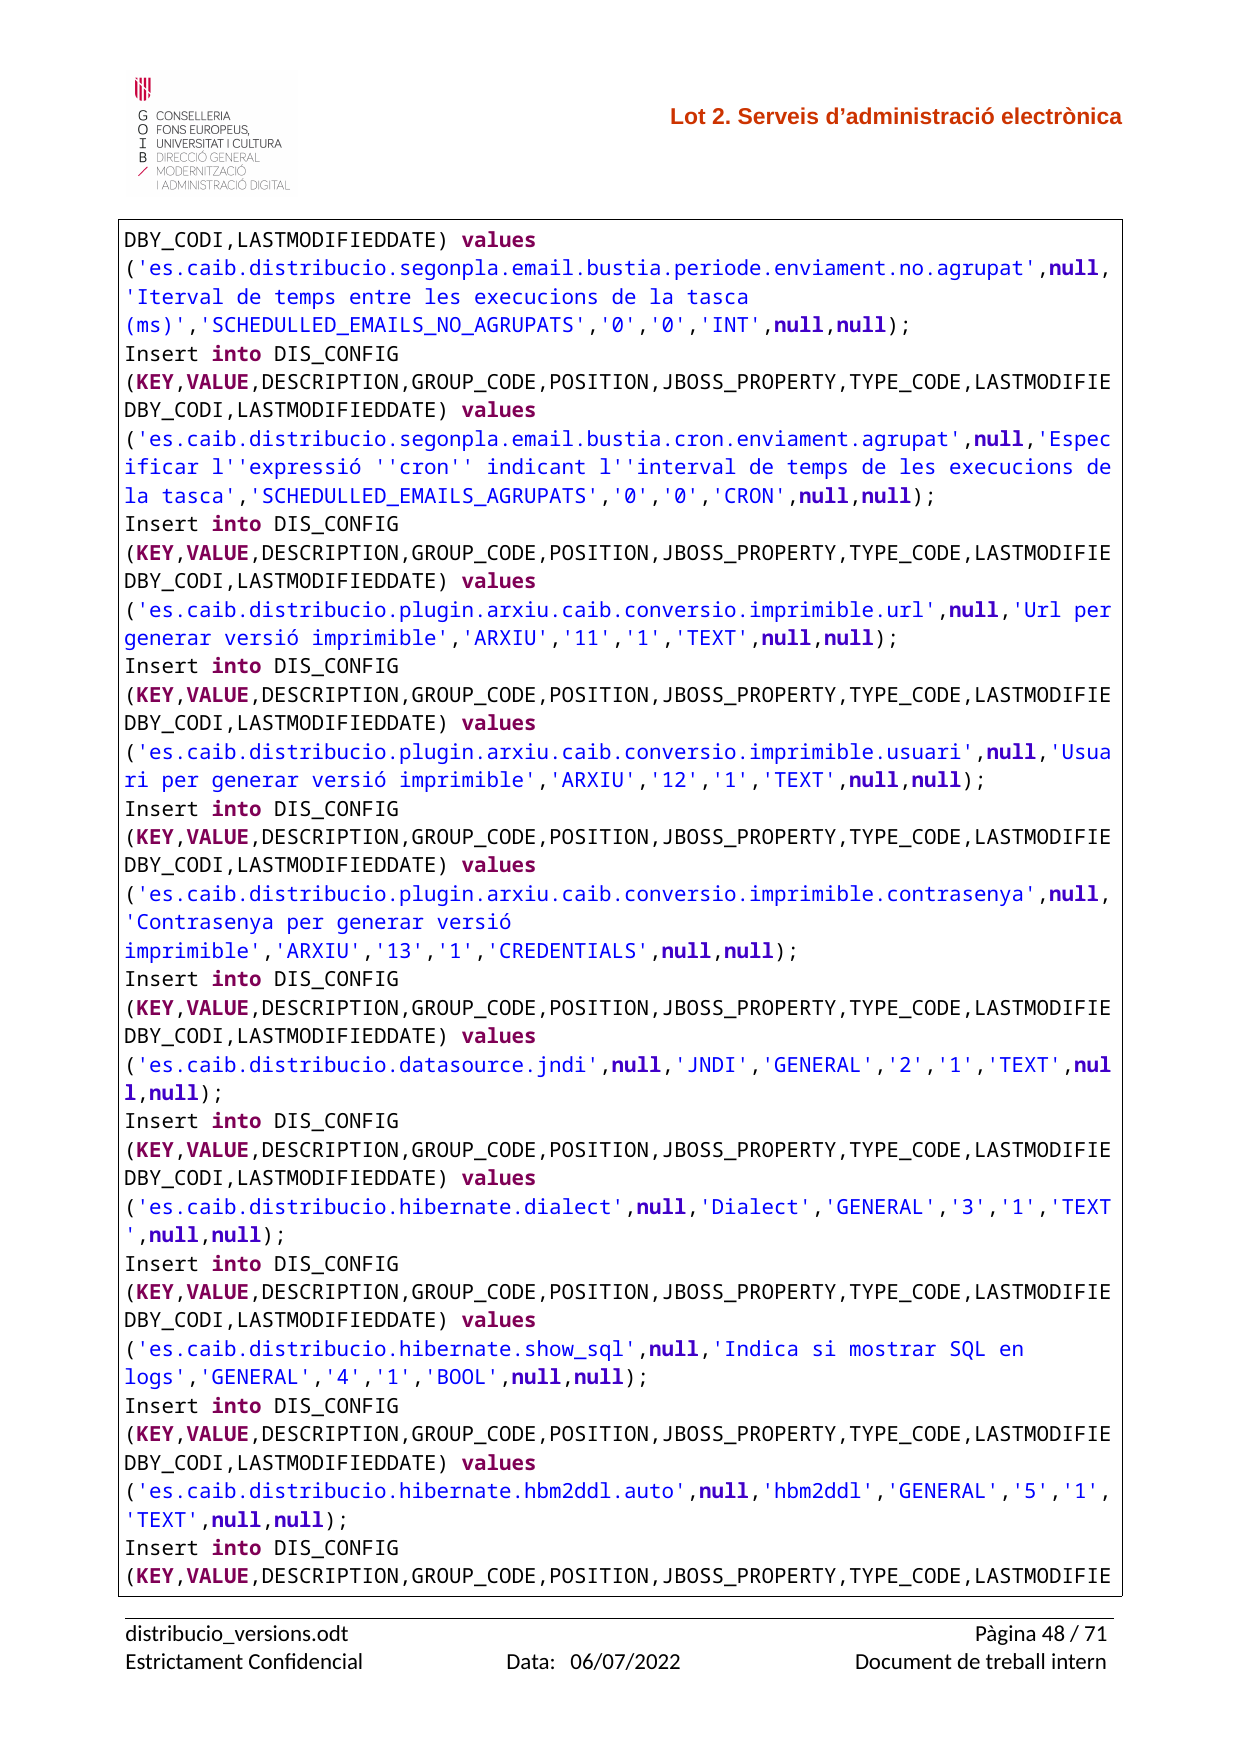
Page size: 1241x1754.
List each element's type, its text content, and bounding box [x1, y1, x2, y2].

picture [126, 70, 299, 197]
table_header DBY_CODI,LASTMODIFIEDDATE) values ('es.caib.distribucio.segonpla.email.bustia.periode.enviament.no.agrupat',null,'Iterval de temps entre les execucions de la tasca (ms)','SCHEDULLED_EMAILS_NO_AGRUPATS','0','0','INT',null,null); Insert into DIS_CONFIG (KEY,VALUE,DESCRIPTION,GROUP_CODE,POSITION,JBOSS_PROPERTY,TYPE_CODE,LASTMODIFIEDBY_CODI,LASTMODIFIEDDATE) values ('es.caib.distribucio.segonpla.email.bustia.cron.enviament.agrupat',null,'Especificar l''expressió ''cron'' indicant l''interval de temps de les execucions de la tasca','SCHEDULLED_EMAILS_AGRUPATS','0','0','CRON',null,null); Insert into DIS_CONFIG (KEY,VALUE,DESCRIPTION,GROUP_CODE,POSITION,JBOSS_PROPERTY,TYPE_CODE,LASTMODIFIEDBY_CODI,LASTMODIFIEDDATE) values ('es.caib.distribucio.plugin.arxiu.caib.conversio.imprimible.url',null,'Url per generar versió imprimible','ARXIU','11','1','TEXT',null,null); Insert into DIS_CONFIG (KEY,VALUE,DESCRIPTION,GROUP_CODE,POSITION,JBOSS_PROPERTY,TYPE_CODE,LASTMODIFIEDBY_CODI,LASTMODIFIEDDATE) values ('es.caib.distribucio.plugin.arxiu.caib.conversio.imprimible.usuari',null,'Usuari per generar versió imprimible','ARXIU','12','1','TEXT',null,null); Insert into DIS_CONFIG (KEY,VALUE,DESCRIPTION,GROUP_CODE,POSITION,JBOSS_PROPERTY,TYPE_CODE,LASTMODIFIEDBY_CODI,LASTMODIFIEDDATE) values ('es.caib.distribucio.plugin.arxiu.caib.conversio.imprimible.contrasenya',null,'Contrasenya per generar versió imprimible','ARXIU','13','1','CREDENTIALS',null,null); Insert into DIS_CONFIG (KEY,VALUE,DESCRIPTION,GROUP_CODE,POSITION,JBOSS_PROPERTY,TYPE_CODE,LASTMODIFIEDBY_CODI,LASTMODIFIEDDATE) values ('es.caib.distribucio.datasource.jndi',null,'JNDI','GENERAL','2','1','TEXT',null,null); Insert into DIS_CONFIG (KEY,VALUE,DESCRIPTION,GROUP_CODE,POSITION,JBOSS_PROPERTY,TYPE_CODE,LASTMODIFIEDBY_CODI,LASTMODIFIEDDATE) values ('es.caib.distribucio.hibernate.dialect',null,'Dialect','GENERAL','3','1','TEXT',null,null); Insert into DIS_CONFIG (KEY,VALUE,DESCRIPTION,GROUP_CODE,POSITION,JBOSS_PROPERTY,TYPE_CODE,LASTMODIFIEDBY_CODI,LASTMODIFIEDDATE) values ('es.caib.distribucio.hibernate.show_sql',null,'Indica si mostrar SQL en logs','GENERAL','4','1','BOOL',null,null); Insert into DIS_CONFIG (KEY,VALUE,DESCRIPTION,GROUP_CODE,POSITION,JBOSS_PROPERTY,TYPE_CODE,LASTMODIFIEDBY_CODI,LASTMODIFIEDDATE) values ('es.caib.distribucio.hibernate.hbm2ddl.auto',null,'hbm2ddl','GENERAL','5','1','TEXT',null,null); Insert into DIS_CONFIG (KEY,VALUE,DESCRIPTION,GROUP_CODE,POSITION,JBOSS_PROPERTY,TYPE_CODE,LASTMODIFIE [119, 220, 1122, 1596]
